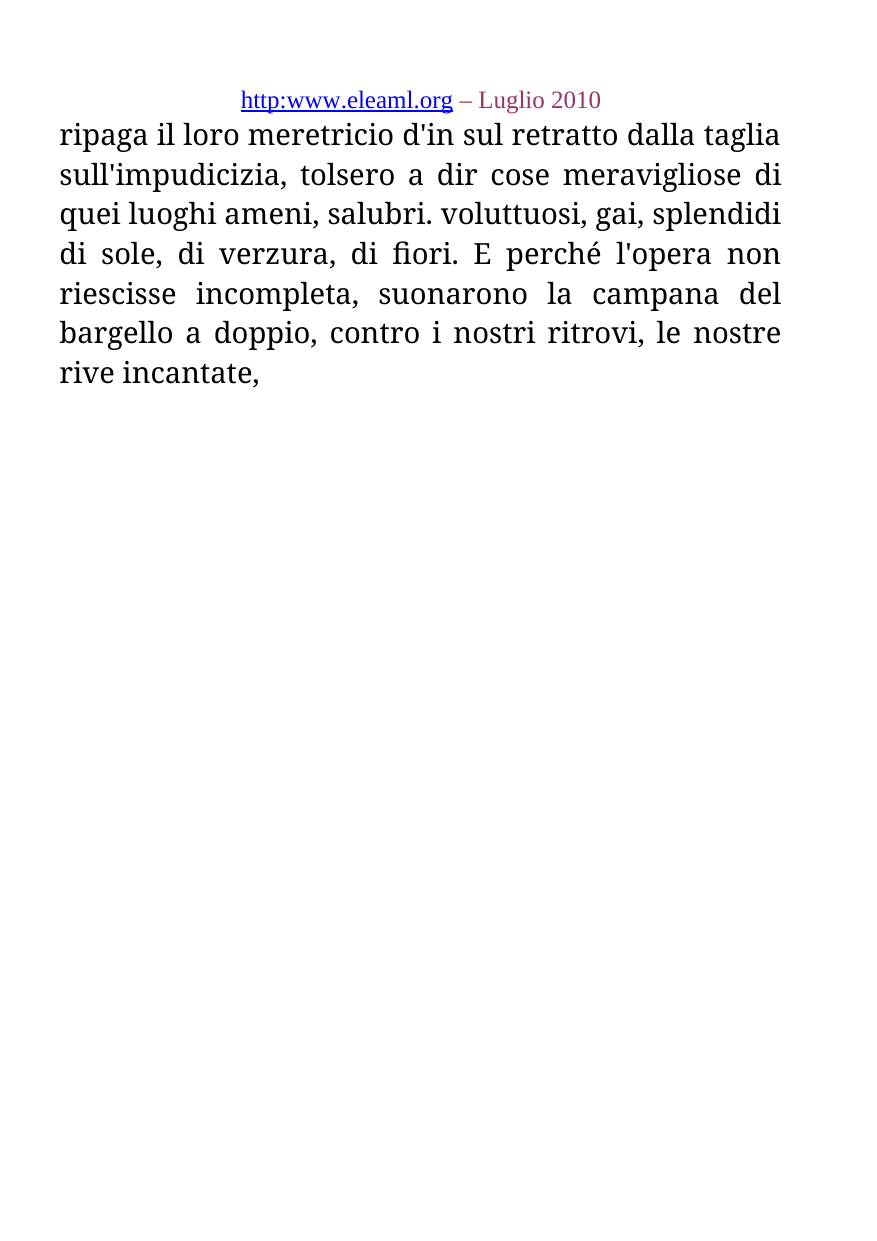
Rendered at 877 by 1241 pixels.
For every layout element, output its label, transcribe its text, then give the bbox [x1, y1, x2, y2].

text ripaga il loro meretricio d'in sul retratto dalla taglia sull'impudicizia, tolsero a dir cose meravigliose di quei luoghi ameni, salubri. voluttuosi, gai, splendidi di sole, di verzura, di fiori. E perché l'opera non riescisse incompleta, suonarono la campana del bargello a doppio, contro i nostri ritrovi, le nostre rive incantate, [59, 114, 782, 392]
